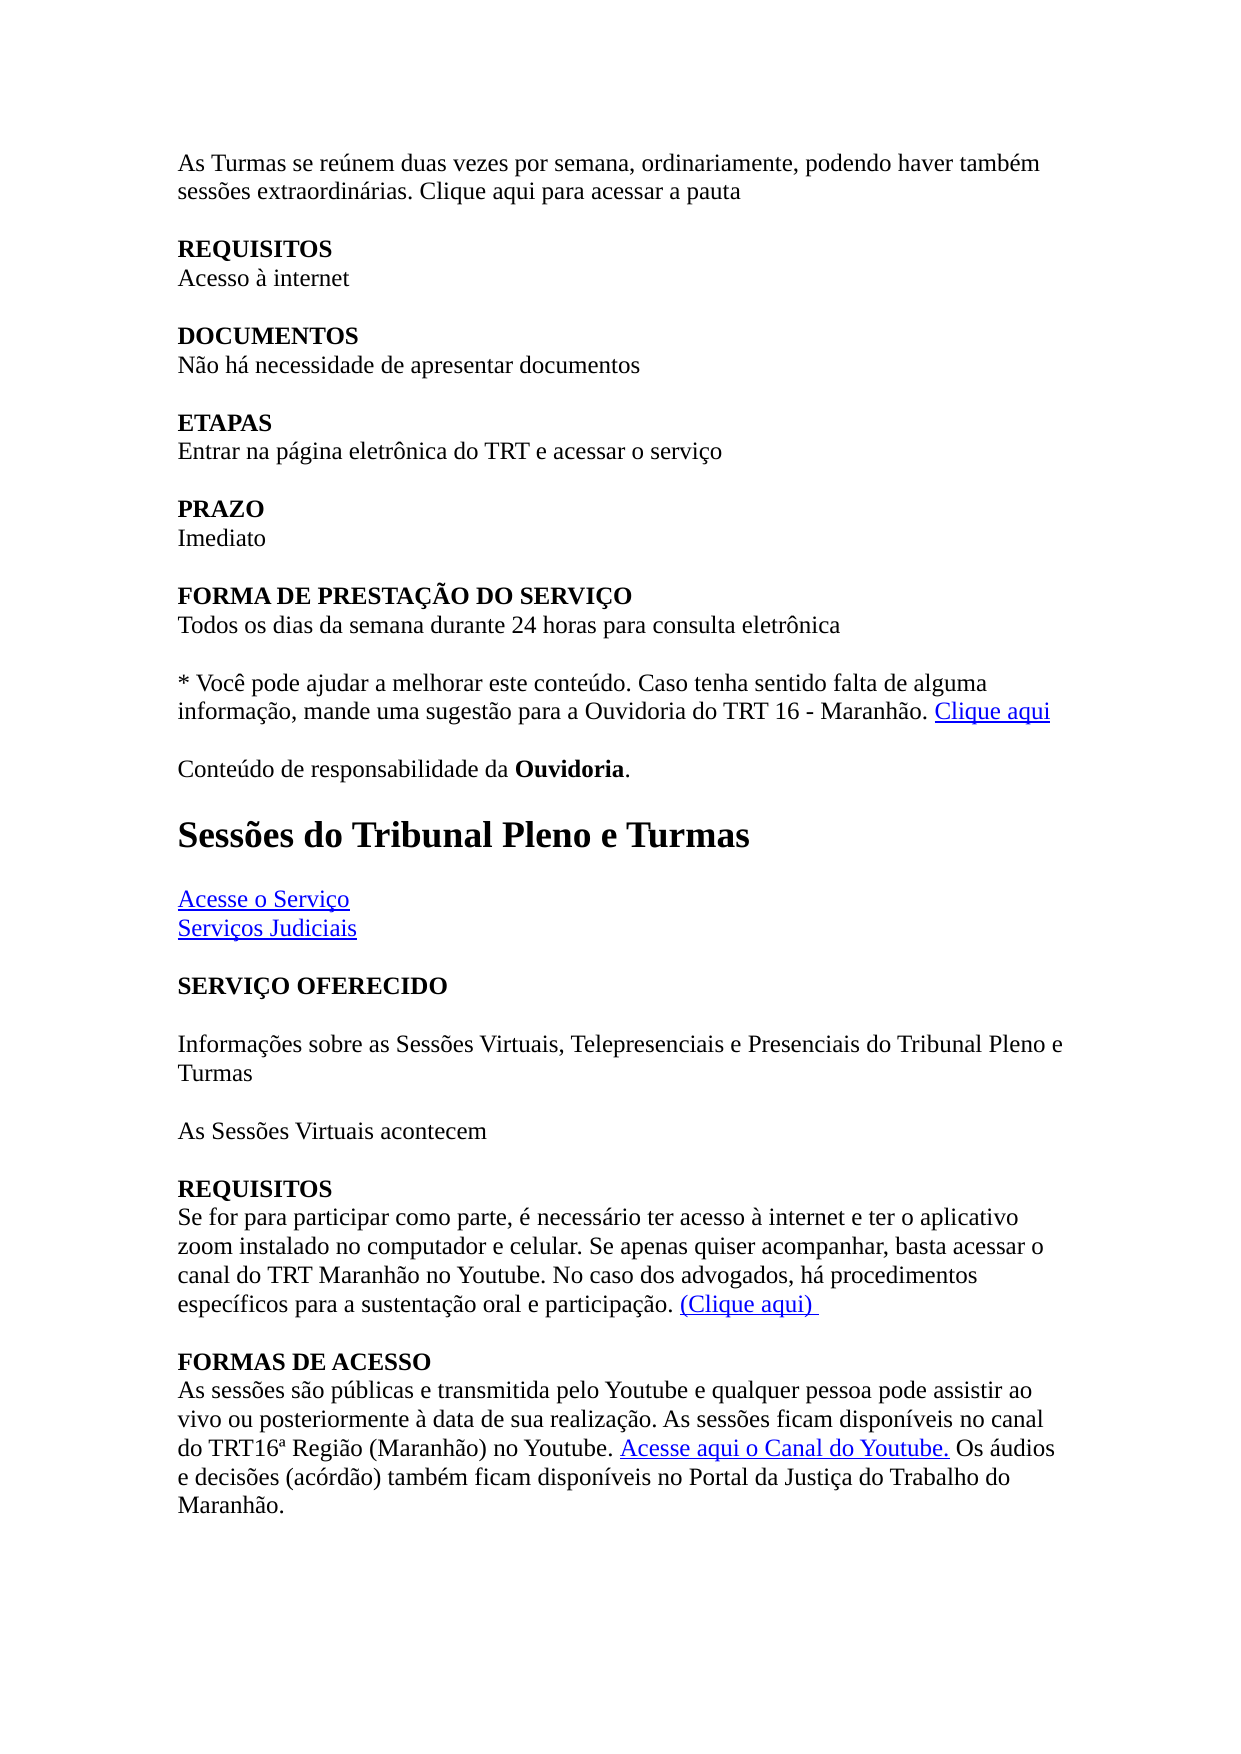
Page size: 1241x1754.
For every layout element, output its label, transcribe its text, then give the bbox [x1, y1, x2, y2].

text REQUISITOS Se for para participar como parte, é necessário ter acesso à internet e ter o aplicativo zoom instalado no computador e celular. Se apenas quiser acompanhar, basta acessar o canal do TRT Maranhão no Youtube. No caso dos advogados, há procedimentos específicos para a sustentação oral e participação. (Clique aqui) [177, 1174, 1063, 1317]
text Acesse o Serviço [177, 884, 1063, 913]
text Conteúdo de responsabilidade da Ouvidoria. [177, 754, 1063, 783]
subtitle Sessões do Tribunal Pleno e Turmas [177, 812, 1063, 855]
text As Turmas se reúnem duas vezes por semana, ordinariamente, podendo haver também sessões extraordinárias. Clique aqui para acessar a pauta [177, 148, 1063, 205]
text FORMA DE PRESTAÇÃO DO SERVIÇO Todos os dias da semana durante 24 horas para consulta eletrônica [177, 581, 1063, 638]
text As Sessões Virtuais acontecem [177, 1116, 1063, 1144]
text DOCUMENTOS Não há necessidade de apresentar documentos [177, 321, 1063, 378]
text PRAZO Imediato [177, 494, 1063, 552]
text Informações sobre as Sessões Virtuais, Telepresenciais e Presenciais do Tribunal Pleno e Turmas [177, 1029, 1063, 1087]
text Serviços Judiciais [177, 913, 1063, 942]
text * Você pode ajudar a melhorar este conteúdo. Caso tenha sentido falta de alguma informação, mande uma sugestão para a Ouvidoria do TRT 16 - Maranhão. Clique aqui [177, 668, 1063, 725]
text SERVIÇO OFERECIDO [177, 971, 1063, 1000]
text ETAPAS Entrar na página eletrônica do TRT e acessar o serviço [177, 408, 1063, 465]
text FORMAS DE ACESSO As sessões são públicas e transmitida pelo Youtube e qualquer pessoa pode assistir ao vivo ou posteriormente à data de sua realização. As sessões ficam disponíveis no canal do TRT16ª Região (Maranhão) no Youtube. Acesse aqui o Canal do Youtube. Os áudios e decisões (acórdão) também ficam disponíveis no Portal da Justiça do Trabalho do Maranhão. [177, 1347, 1063, 1548]
text REQUISITOS Acesso à internet [177, 234, 1063, 292]
